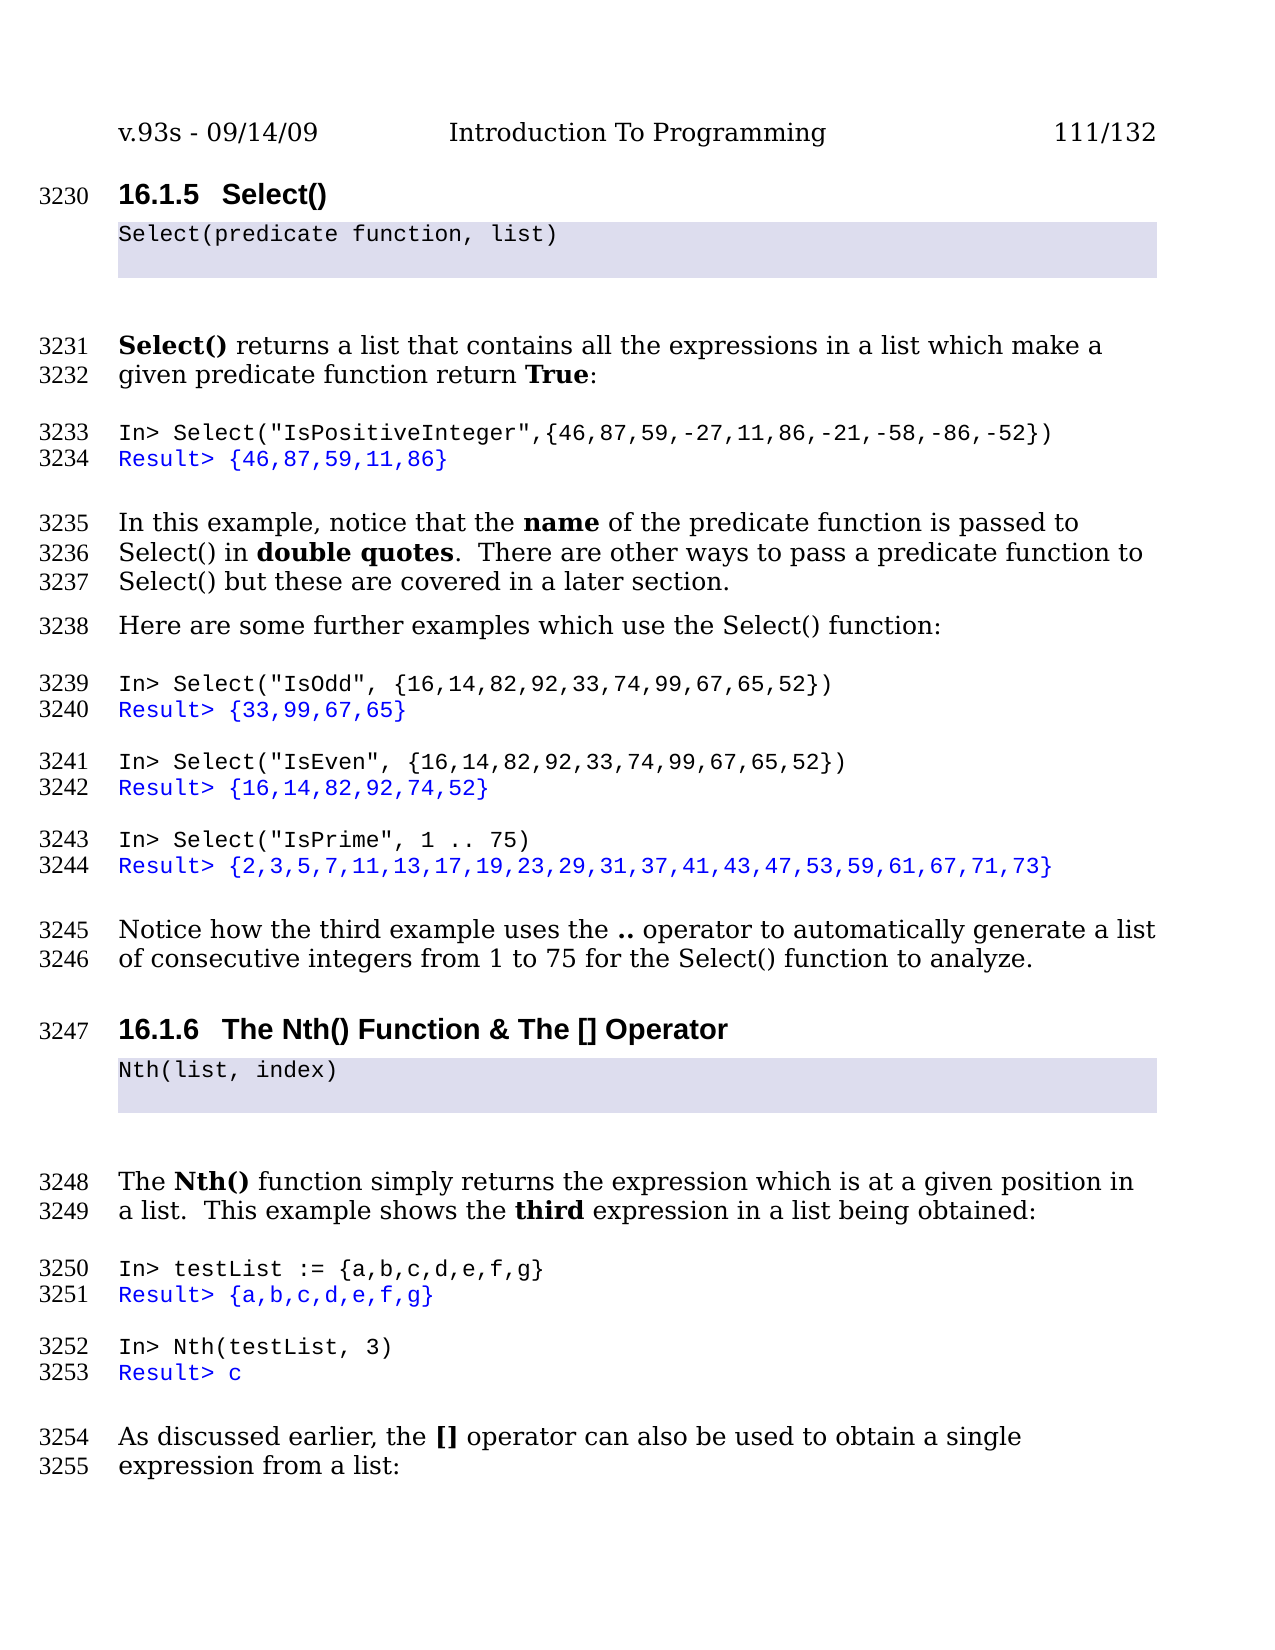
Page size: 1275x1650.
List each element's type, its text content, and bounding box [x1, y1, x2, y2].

text In> Select("IsPositiveInteger",{46,87,59,-27,11,86,-21,-58,-86,-52}) [118, 422, 1157, 447]
text Result> {46,87,59,11,86} [118, 447, 1157, 473]
text As discussed earlier, the [] operator can also be used to obtain a single expression from a list: [118, 1422, 1157, 1480]
subtitle The Nth() Function & The [] Operator [118, 1012, 1157, 1046]
text In this example, notice that the name of the predicate function is passed to Select() in double quotes. There are other ways to pass a predicate function to Select() but these are covered in a later section. [118, 508, 1157, 596]
text In> Select("IsPrime", 1 .. 75) [118, 828, 1157, 854]
text In> Select("IsEven", {16,14,82,92,33,74,99,67,65,52}) [118, 750, 1157, 776]
text Result> {2,3,5,7,11,13,17,19,23,29,31,37,41,43,47,53,59,61,67,71,73} [118, 854, 1157, 880]
text In> Nth(testList, 3) [118, 1335, 1157, 1361]
text In> Select("IsOdd", {16,14,82,92,33,74,99,67,65,52}) [118, 672, 1157, 698]
text Here are some further examples which use the Select() function: [118, 611, 1157, 640]
text Select() returns a list that contains all the expressions in a list which make a given predicate function return True: [118, 331, 1157, 389]
subtitle Select() [118, 177, 1157, 210]
text Result> {16,14,82,92,74,52} [118, 776, 1157, 802]
table_header Nth(list, index) [118, 1058, 1157, 1113]
text Result> {33,99,67,65} [118, 698, 1157, 724]
table_header Select(predicate function, list) [118, 222, 1157, 278]
text Notice how the third example uses the .. operator to automatically generate a list of consecutive integers from 1 to 75 for the Select() function to analyze. [118, 915, 1157, 973]
text In> testList := {a,b,c,d,e,f,g} [118, 1257, 1157, 1283]
text Result> {a,b,c,d,e,f,g} [118, 1283, 1157, 1309]
text The Nth() function simply returns the expression which is at a given position in a list. This example shows the third expression in a list being obtained: [118, 1166, 1157, 1225]
text Result> c [118, 1361, 1157, 1387]
